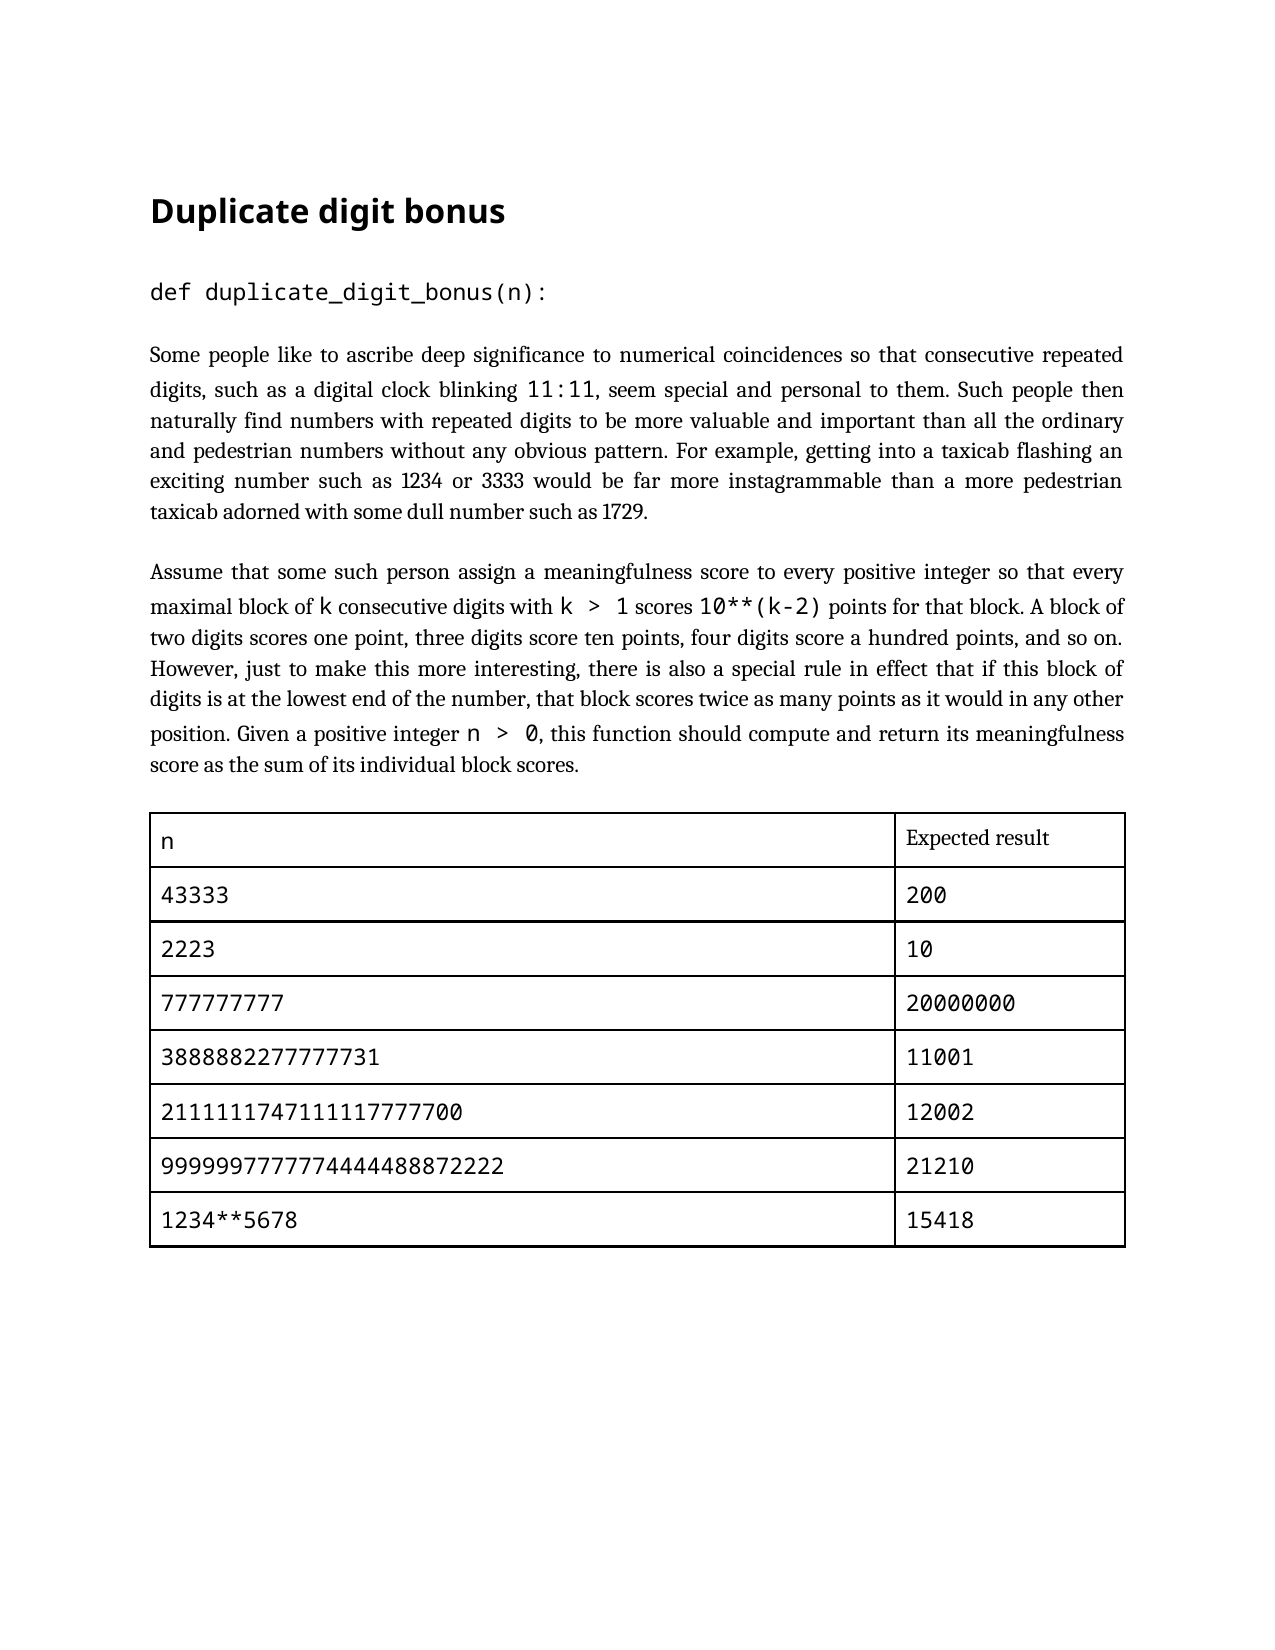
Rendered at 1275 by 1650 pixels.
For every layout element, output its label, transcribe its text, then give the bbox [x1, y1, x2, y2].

table_cell 2223 [151, 923, 894, 974]
table_header n [151, 814, 894, 866]
text def duplicate_digit_bonus(n): [150, 276, 1125, 307]
table_cell 9999997777774444488872222 [151, 1139, 894, 1191]
table_cell 200 [896, 868, 1124, 920]
table_cell 2111111747111117777700 [151, 1085, 894, 1137]
table_cell 20000000 [896, 977, 1124, 1029]
table_cell 3888882277777731 [151, 1031, 894, 1083]
table_cell 43333 [151, 868, 894, 920]
table_cell 10 [896, 923, 1124, 974]
table_header Expected result [896, 814, 1124, 866]
table_cell 21210 [896, 1139, 1124, 1191]
subtitle Duplicate digit bonus [150, 187, 1125, 233]
table_cell 1234**5678 [151, 1193, 894, 1245]
table_cell 15418 [896, 1193, 1124, 1245]
table_cell 777777777 [151, 977, 894, 1029]
table_cell 12002 [896, 1085, 1124, 1137]
table_cell 11001 [896, 1031, 1124, 1083]
text Some people like to ascribe deep significance to numerical coincidences so that consecutive repeated digits, such as a digital clock blinking 11:11, seem special and personal to them. Such people then naturally find numbers with repeated digits to be more valuable and important than all the ordinary and pedestrian numbers without any obvious pattern. For example, getting into a taxicab flashing an exciting number such as 1234 or 3333 would be far more instagrammable than a more pedestrian taxicab adorned with some dull number such as 1729. [150, 342, 1125, 525]
text Assume that some such person assign a meaningfulness score to every positive integer so that every maximal block of k consecutive digits with k > 1 scores 10**(k-2) points for that block. A block of two digits scores one point, three digits score ten points, four digits score a hundred points, and so on. However, just to make this more interesting, there is also a special rule in effect that if this block of digits is at the lowest end of the number, that block scores twice as many points as it would in any other position. Given a positive integer n > 0, this function should compute and return its meaningfulness score as the sum of its individual block scores. [150, 559, 1125, 778]
